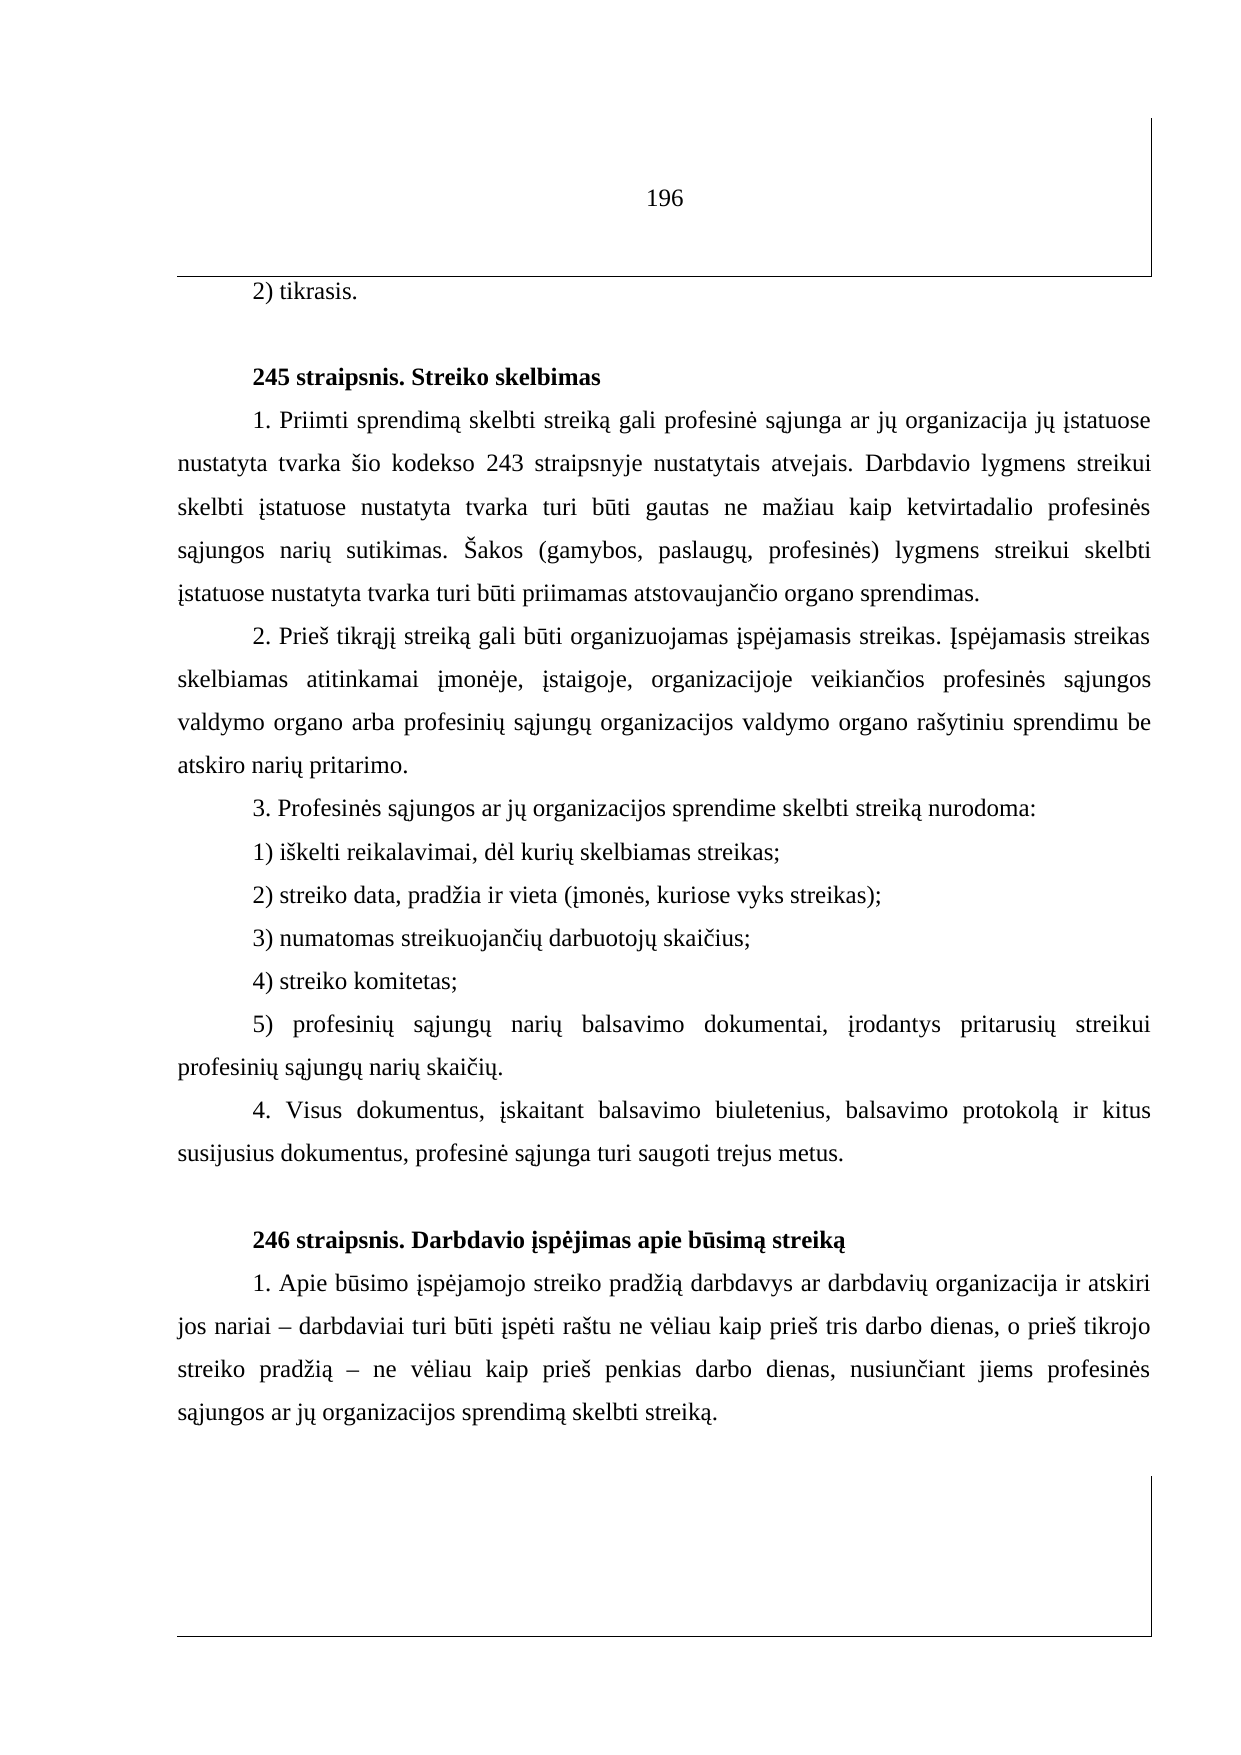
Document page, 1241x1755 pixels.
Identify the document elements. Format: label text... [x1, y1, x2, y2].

text 3. Profesinės sąjungos ar jų organizacijos sprendime skelbti streiką nurodoma: [177, 793, 1152, 822]
text 1. Priimti sprendimą skelbti streiką gali profesinė sąjunga ar jų organizacija jų įstatuose nustatyta tvarka šio kodekso 243 straipsnyje nustatytais atvejais. Darbdavio lygmens streikui skelbti įstatuose nustatyta tvarka turi būti gautas ne mažiau kaip ketvirtadalio profesinės sąjungos narių sutikimas. Šakos (gamybos, paslaugų, profesinės) lygmens streikui skelbti įstatuose nustatyta tvarka turi būti priimamas atstovaujančio organo sprendimas. [177, 405, 1152, 607]
text 4) streiko komitetas; [177, 966, 1152, 995]
text 1. Apie būsimo įspėjamojo streiko pradžią darbdavys ar darbdavių organizacija ir atskiri jos nariai – darbdaviai turi būti įspėti raštu ne vėliau kaip prieš tris darbo dienas, o prieš tikrojo streiko pradžią – ne vėliau kaip prieš penkias darbo dienas, nusiunčiant jiems profesinės sąjungos ar jų organizacijos sprendimą skelbti streiką. [177, 1268, 1152, 1426]
text 2) tikrasis. [177, 276, 1152, 305]
text 4. Visus dokumentus, įskaitant balsavimo biuletenius, balsavimo protokolą ir kitus susijusius dokumentus, profesinė sąjunga turi saugoti trejus metus. [177, 1095, 1152, 1167]
text 5) profesinių sąjungų narių balsavimo dokumentai, įrodantys pritarusių streikui profesinių sąjungų narių skaičių. [177, 1009, 1152, 1081]
subtitle 246 straipsnis. Darbdavio įspėjimas apie būsimą streiką [177, 1225, 1152, 1253]
text 2) streiko data, pradžia ir vieta (įmonės, kuriose vyks streikas); [177, 880, 1152, 908]
subtitle 245 straipsnis. Streiko skelbimas [177, 362, 1152, 391]
text 3) numatomas streikuojančių darbuotojų skaičius; [177, 923, 1152, 952]
text 1) iškelti reikalavimai, dėl kurių skelbiamas streikas; [177, 837, 1152, 865]
text 2. Prieš tikrąjį streiką gali būti organizuojamas įspėjamasis streikas. Įspėjamasis streikas skelbiamas atitinkamai įmonėje, įstaigoje, organizacijoje veikiančios profesinės sąjungos valdymo organo arba profesinių sąjungų organizacijos valdymo organo rašytiniu sprendimu be atskiro narių pritarimo. [177, 621, 1152, 779]
